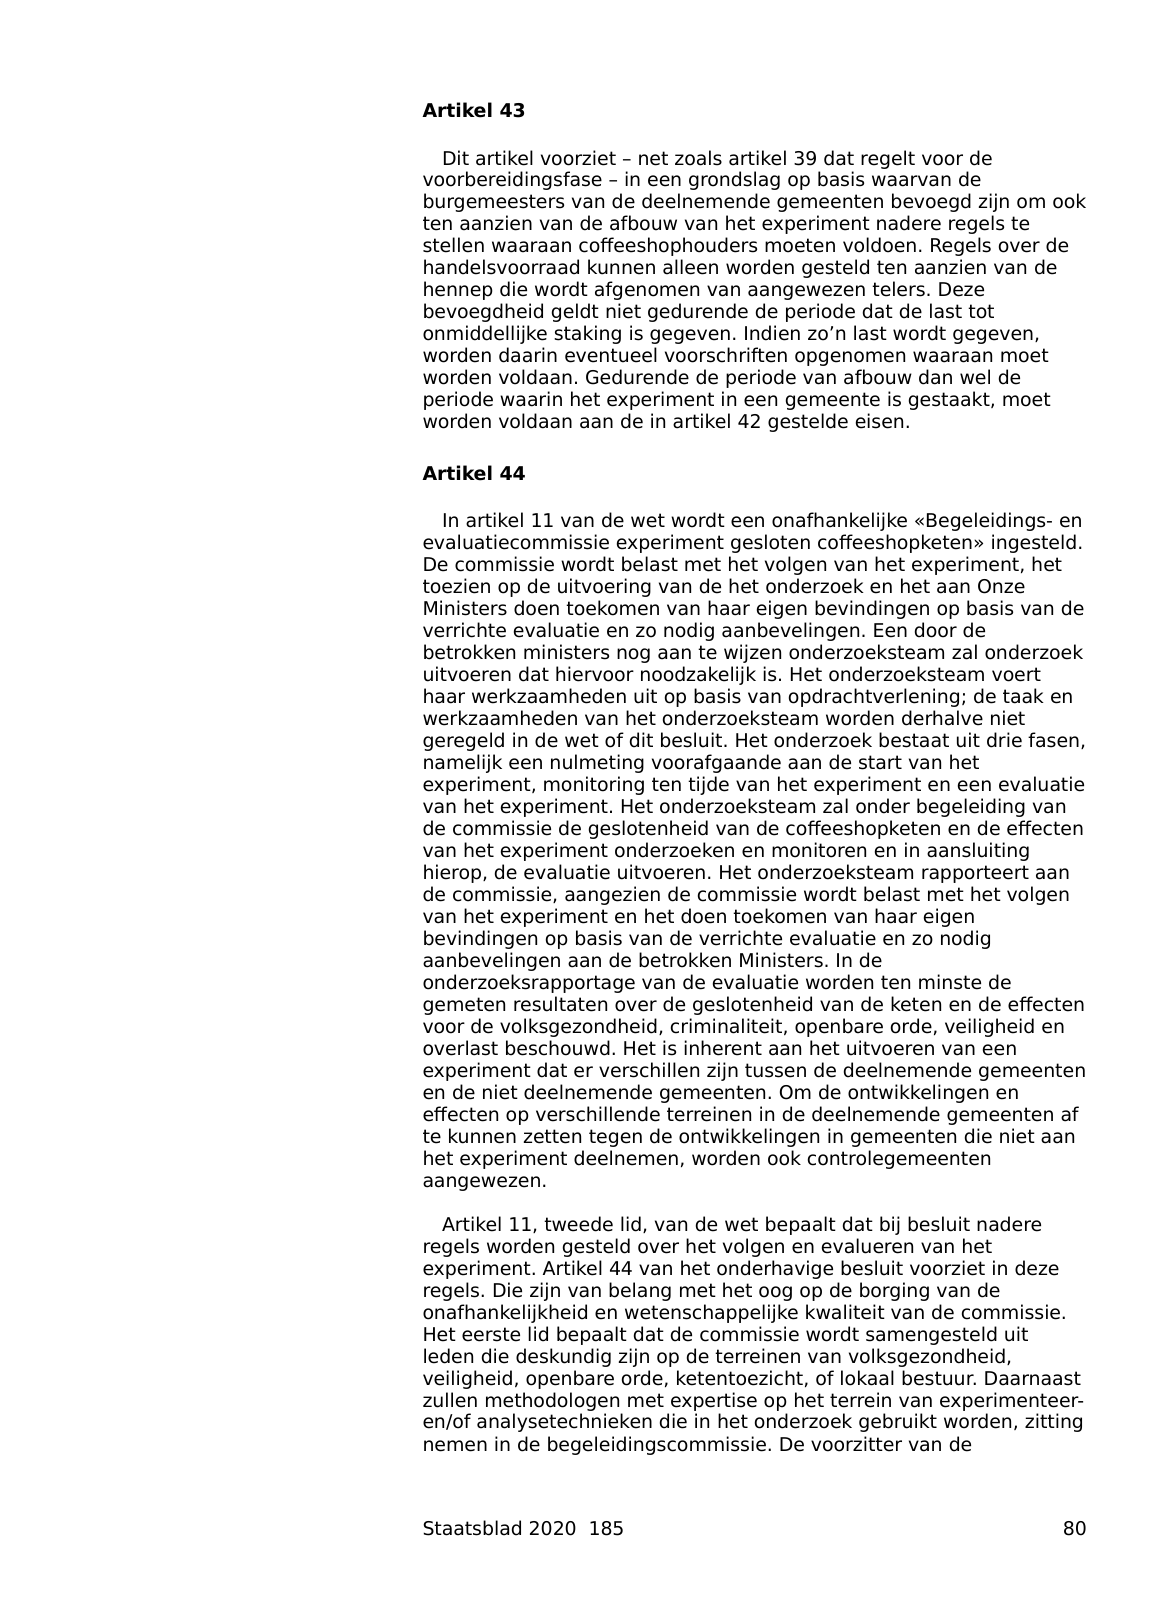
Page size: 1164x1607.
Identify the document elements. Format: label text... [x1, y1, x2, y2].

text Dit artikel voorziet – net zoals artikel 39 dat regelt voor de voorbereidingsfase – in een grondslag op basis waarvan de burgemeesters van de deelnemende gemeenten bevoegd zijn om ook ten aanzien van de afbouw van het experiment nadere regels te stellen waaraan coffeeshophouders moeten voldoen. Regels over de handelsvoorraad kunnen alleen worden gesteld ten aanzien van de hennep die wordt afgenomen van aangewezen telers. Deze bevoegdheid geldt niet gedurende de periode dat de last tot onmiddellijke staking is gegeven. Indien zo’n last wordt gegeven, worden daarin eventueel voorschriften opgenomen waaraan moet worden voldaan. Gedurende de periode van afbouw dan wel de periode waarin het experiment in een gemeente is gestaakt, moet worden voldaan aan de in artikel 42 gestelde eisen. [422, 147, 1087, 433]
text Artikel 11, tweede lid, van de wet bepaalt dat bij besluit nadere regels worden gesteld over het volgen en evalueren van het experiment. Artikel 44 van het onderhavige besluit voorziet in deze regels. Die zijn van belang met het oog op de borging van de onafhankelijkheid en wetenschappelijke kwaliteit van de commissie. Het eerste lid bepaalt dat de commissie wordt samengesteld uit leden die deskundig zijn op de terreinen van volksgezondheid, veiligheid, openbare orde, ketentoezicht, of lokaal bestuur. Daarnaast zullen methodologen met expertise op het terrein van experimenteer- en/of analysetechnieken die in het onderzoek gebruikt worden, zitting nemen in de begeleidingscommissie. De voorzitter van de [422, 1214, 1087, 1455]
subtitle Artikel 44 [422, 463, 1087, 485]
text In artikel 11 van de wet wordt een onafhankelijke «Begeleidings- en evaluatiecommissie experiment gesloten coffeeshopketen» ingesteld. De commissie wordt belast met het volgen van het experiment, het toezien op de uitvoering van de het onderzoek en het aan Onze Ministers doen toekomen van haar eigen bevindingen op basis van de verrichte evaluatie en zo nodig aanbevelingen. Een door de betrokken ministers nog aan te wijzen onderzoeksteam zal onderzoek uitvoeren dat hiervoor noodzakelijk is. Het onderzoeksteam voert haar werkzaamheden uit op basis van opdrachtverlening; de taak en werkzaamheden van het onderzoeksteam worden derhalve niet geregeld in de wet of dit besluit. Het onderzoek bestaat uit drie fasen, namelijk een nulmeting voorafgaande aan de start van het experiment, monitoring ten tijde van het experiment en een evaluatie van het experiment. Het onderzoeksteam zal onder begeleiding van de commissie de geslotenheid van de coffeeshopketen en de effecten van het experiment onderzoeken en monitoren en in aansluiting hierop, de evaluatie uitvoeren. Het onderzoeksteam rapporteert aan de commissie, aangezien de commissie wordt belast met het volgen van het experiment en het doen toekomen van haar eigen bevindingen op basis van de verrichte evaluatie en zo nodig aanbevelingen aan de betrokken Ministers. In de onderzoeksrapportage van de evaluatie worden ten minste de gemeten resultaten over de geslotenheid van de keten en de effecten voor de volksgezondheid, criminaliteit, openbare orde, veiligheid en overlast beschouwd. Het is inherent aan het uitvoeren van een experiment dat er verschillen zijn tussen de deelnemende gemeenten en de niet deelnemende gemeenten. Om de ontwikkelingen en effecten op verschillende terreinen in de deelnemende gemeenten af te kunnen zetten tegen de ontwikkelingen in gemeenten die niet aan het experiment deelnemen, worden ook controlegemeenten aangewezen. [422, 510, 1087, 1191]
subtitle Artikel 43 [422, 100, 1087, 122]
